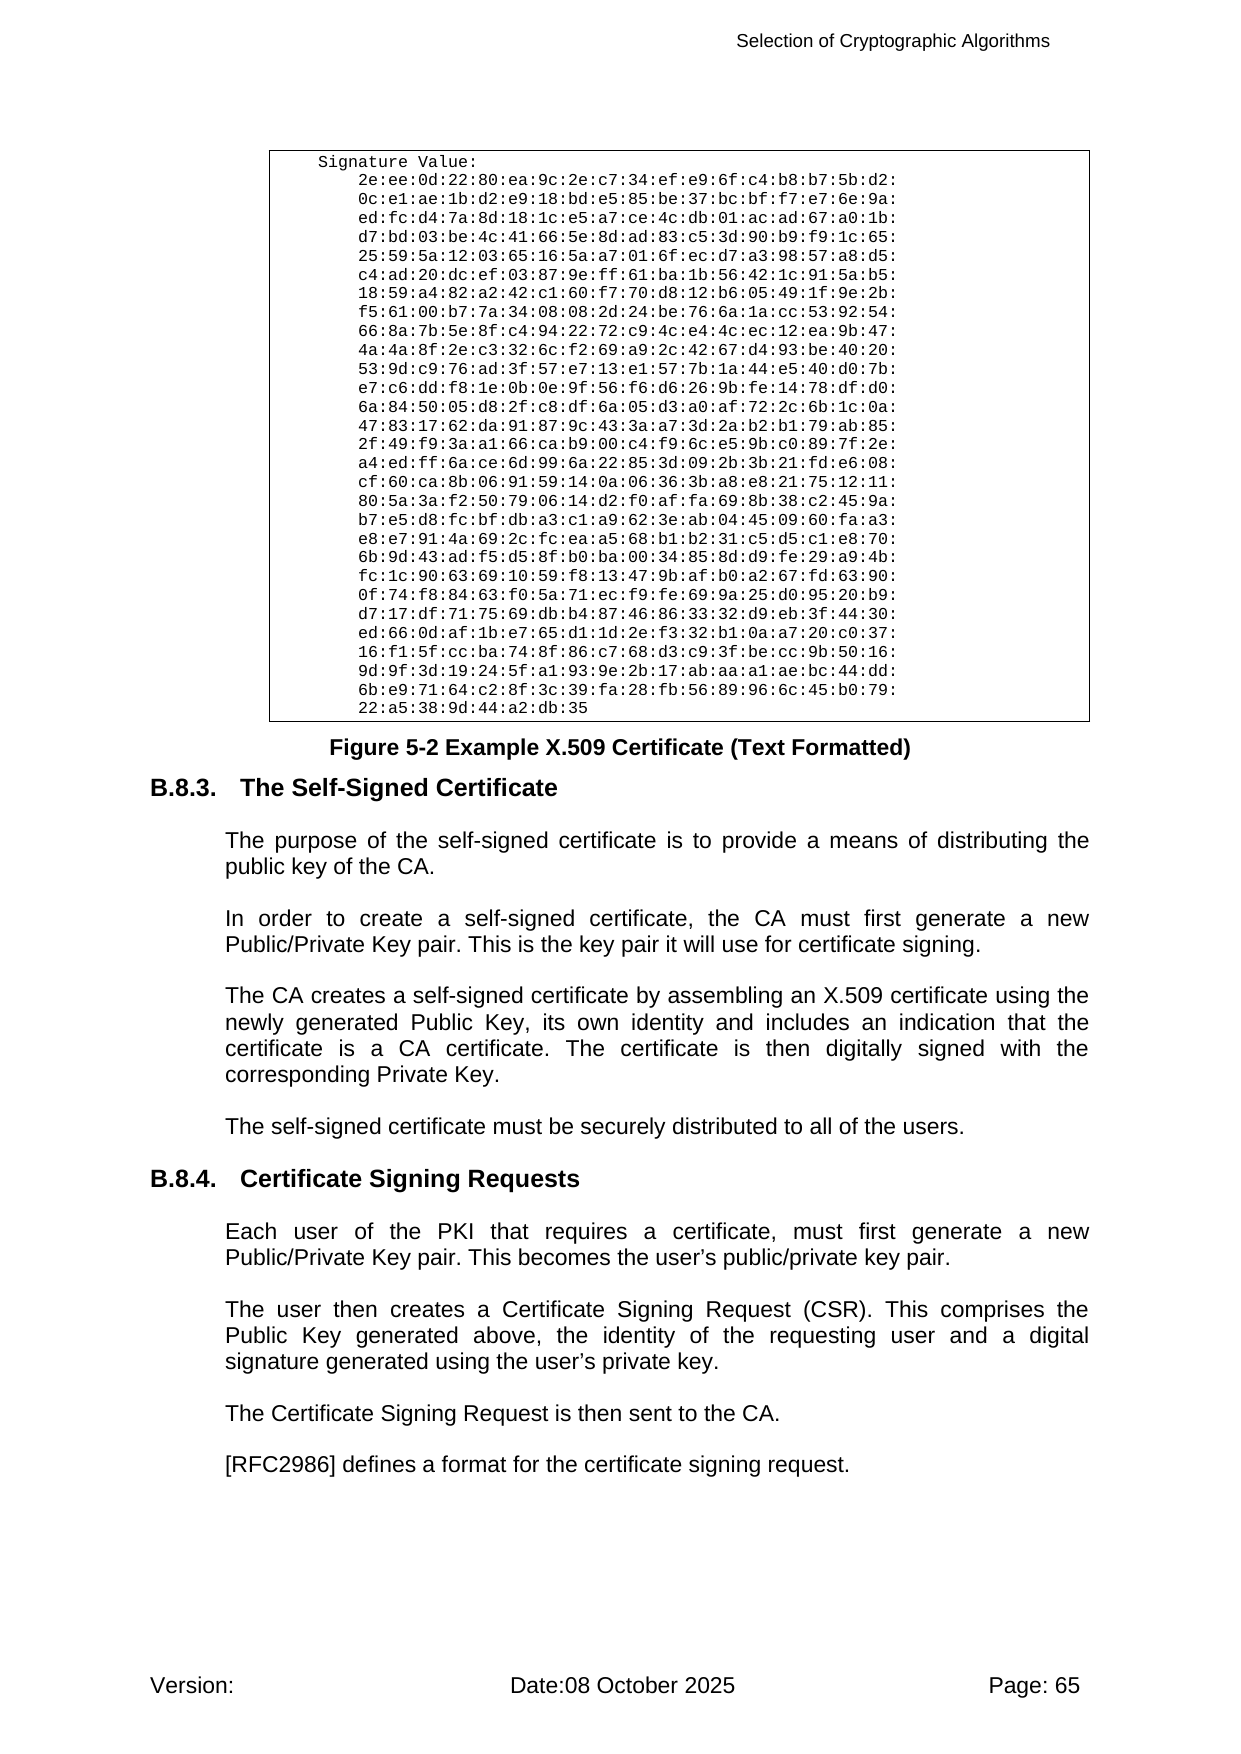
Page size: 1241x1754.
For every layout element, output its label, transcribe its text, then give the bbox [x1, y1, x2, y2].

subtitle The Self-Signed Certificate [150, 773, 1090, 802]
text Signature Value: [270, 151, 1089, 169]
text 4a:4a:8f:2e:c3:32:6c:f2:69:a9:2c:42:67:d4:93:be:40:20: [270, 338, 1089, 357]
text 25:59:5a:12:03:65:16:5a:a7:01:6f:ec:d7:a3:98:57:a8:d5: [270, 244, 1089, 263]
text 66:8a:7b:5e:8f:c4:94:22:72:c9:4c:e4:4c:ec:12:ea:9b:47: [270, 320, 1089, 338]
text b7:e5:d8:fc:bf:db:a3:c1:a9:62:3e:ab:04:45:09:60:fa:a3: [270, 508, 1089, 527]
text 16:f1:5f:cc:ba:74:8f:86:c7:68:d3:c9:3f:be:cc:9b:50:16: [270, 640, 1089, 659]
text 6b:e9:71:64:c2:8f:3c:39:fa:28:fb:56:89:96:6c:45:b0:79: [270, 678, 1089, 697]
text ed:fc:d4:7a:8d:18:1c:e5:a7:ce:4c:db:01:ac:ad:67:a0:1b: [270, 207, 1089, 225]
text c4:ad:20:dc:ef:03:87:9e:ff:61:ba:1b:56:42:1c:91:5a:b5: [270, 263, 1089, 282]
text 47:83:17:62:da:91:87:9c:43:3a:a7:3d:2a:b2:b1:79:ab:85: [270, 414, 1089, 433]
text e8:e7:91:4a:69:2c:fc:ea:a5:68:b1:b2:31:c5:d5:c1:e8:70: [270, 527, 1089, 546]
text e7:c6:dd:f8:1e:0b:0e:9f:56:f6:d6:26:9b:fe:14:78:df:d0: [270, 376, 1089, 395]
text 6b:9d:43:ad:f5:d5:8f:b0:ba:00:34:85:8d:d9:fe:29:a9:4b: [270, 546, 1089, 565]
text 9d:9f:3d:19:24:5f:a1:93:9e:2b:17:ab:aa:a1:ae:bc:44:dd: [270, 659, 1089, 678]
text 0f:74:f8:84:63:f0:5a:71:ec:f9:fe:69:9a:25:d0:95:20:b9: [270, 584, 1089, 602]
text 80:5a:3a:f2:50:79:06:14:d2:f0:af:fa:69:8b:38:c2:45:9a: [270, 489, 1089, 508]
text ed:66:0d:af:1b:e7:65:d1:1d:2e:f3:32:b1:0a:a7:20:c0:37: [270, 621, 1089, 640]
text cf:60:ca:8b:06:91:59:14:0a:06:36:3b:a8:e8:21:75:12:11: [270, 471, 1089, 489]
text The CA creates a self-signed certificate by assembling an X.509 certificate using the newly generated Public Key, its own identity and includes an indication that the certificate is a CA certificate. The certificate is then digitally signed with the corresponding Private Key. [225, 982, 1090, 1088]
text 0c:e1:ae:1b:d2:e9:18:bd:e5:85:be:37:bc:bf:f7:e7:6e:9a: [270, 188, 1089, 207]
text a4:ed:ff:6a:ce:6d:99:6a:22:85:3d:09:2b:3b:21:fd:e6:08: [270, 452, 1089, 471]
text d7:17:df:71:75:69:db:b4:87:46:86:33:32:d9:eb:3f:44:30: [270, 602, 1089, 621]
text The purpose of the self-signed certificate is to provide a means of distributing the public key of the CA. [225, 827, 1090, 880]
text f5:61:00:b7:7a:34:08:08:2d:24:be:76:6a:1a:cc:53:92:54: [270, 301, 1089, 320]
text The user then creates a Certificate Signing Request (CSR). This comprises the Public Key generated above, the identity of the requesting user and a digital signature generated using the user’s private key. [225, 1296, 1090, 1375]
text In order to create a self-signed certificate, the CA must first generate a new Public/Private Key pair. This is the key pair it will use for certificate signing. [225, 905, 1090, 957]
subtitle Certificate Signing Requests [150, 1164, 1090, 1193]
text 22:a5:38:9d:44:a2:db:35 [270, 697, 1089, 721]
text 2f:49:f9:3a:a1:66:ca:b9:00:c4:f9:6c:e5:9b:c0:89:7f:2e: [270, 433, 1089, 452]
text The self-signed certificate must be securely distributed to all of the users. [225, 1113, 1090, 1139]
text Figure 5‑2 Example X.509 Certificate (Text Formatted) [150, 734, 1090, 761]
text 6a:84:50:05:d8:2f:c8:df:6a:05:d3:a0:af:72:2c:6b:1c:0a: [270, 395, 1089, 414]
text d7:bd:03:be:4c:41:66:5e:8d:ad:83:c5:3d:90:b9:f9:1c:65: [270, 225, 1089, 244]
text The Certificate Signing Request is then sent to the CA. [225, 1400, 1090, 1426]
text 53:9d:c9:76:ad:3f:57:e7:13:e1:57:7b:1a:44:e5:40:d0:7b: [270, 357, 1089, 376]
text fc:1c:90:63:69:10:59:f8:13:47:9b:af:b0:a2:67:fd:63:90: [270, 565, 1089, 584]
text 18:59:a4:82:a2:42:c1:60:f7:70:d8:12:b6:05:49:1f:9e:2b: [270, 282, 1089, 301]
text [RFC2986] defines a format for the certificate signing request. [225, 1451, 1090, 1477]
text Each user of the PKI that requires a certificate, must first generate a new Public/Private Key pair. This becomes the user’s public/private key pair. [225, 1218, 1090, 1271]
text 2e:ee:0d:22:80:ea:9c:2e:c7:34:ef:e9:6f:c4:b8:b7:5b:d2: [270, 169, 1089, 188]
